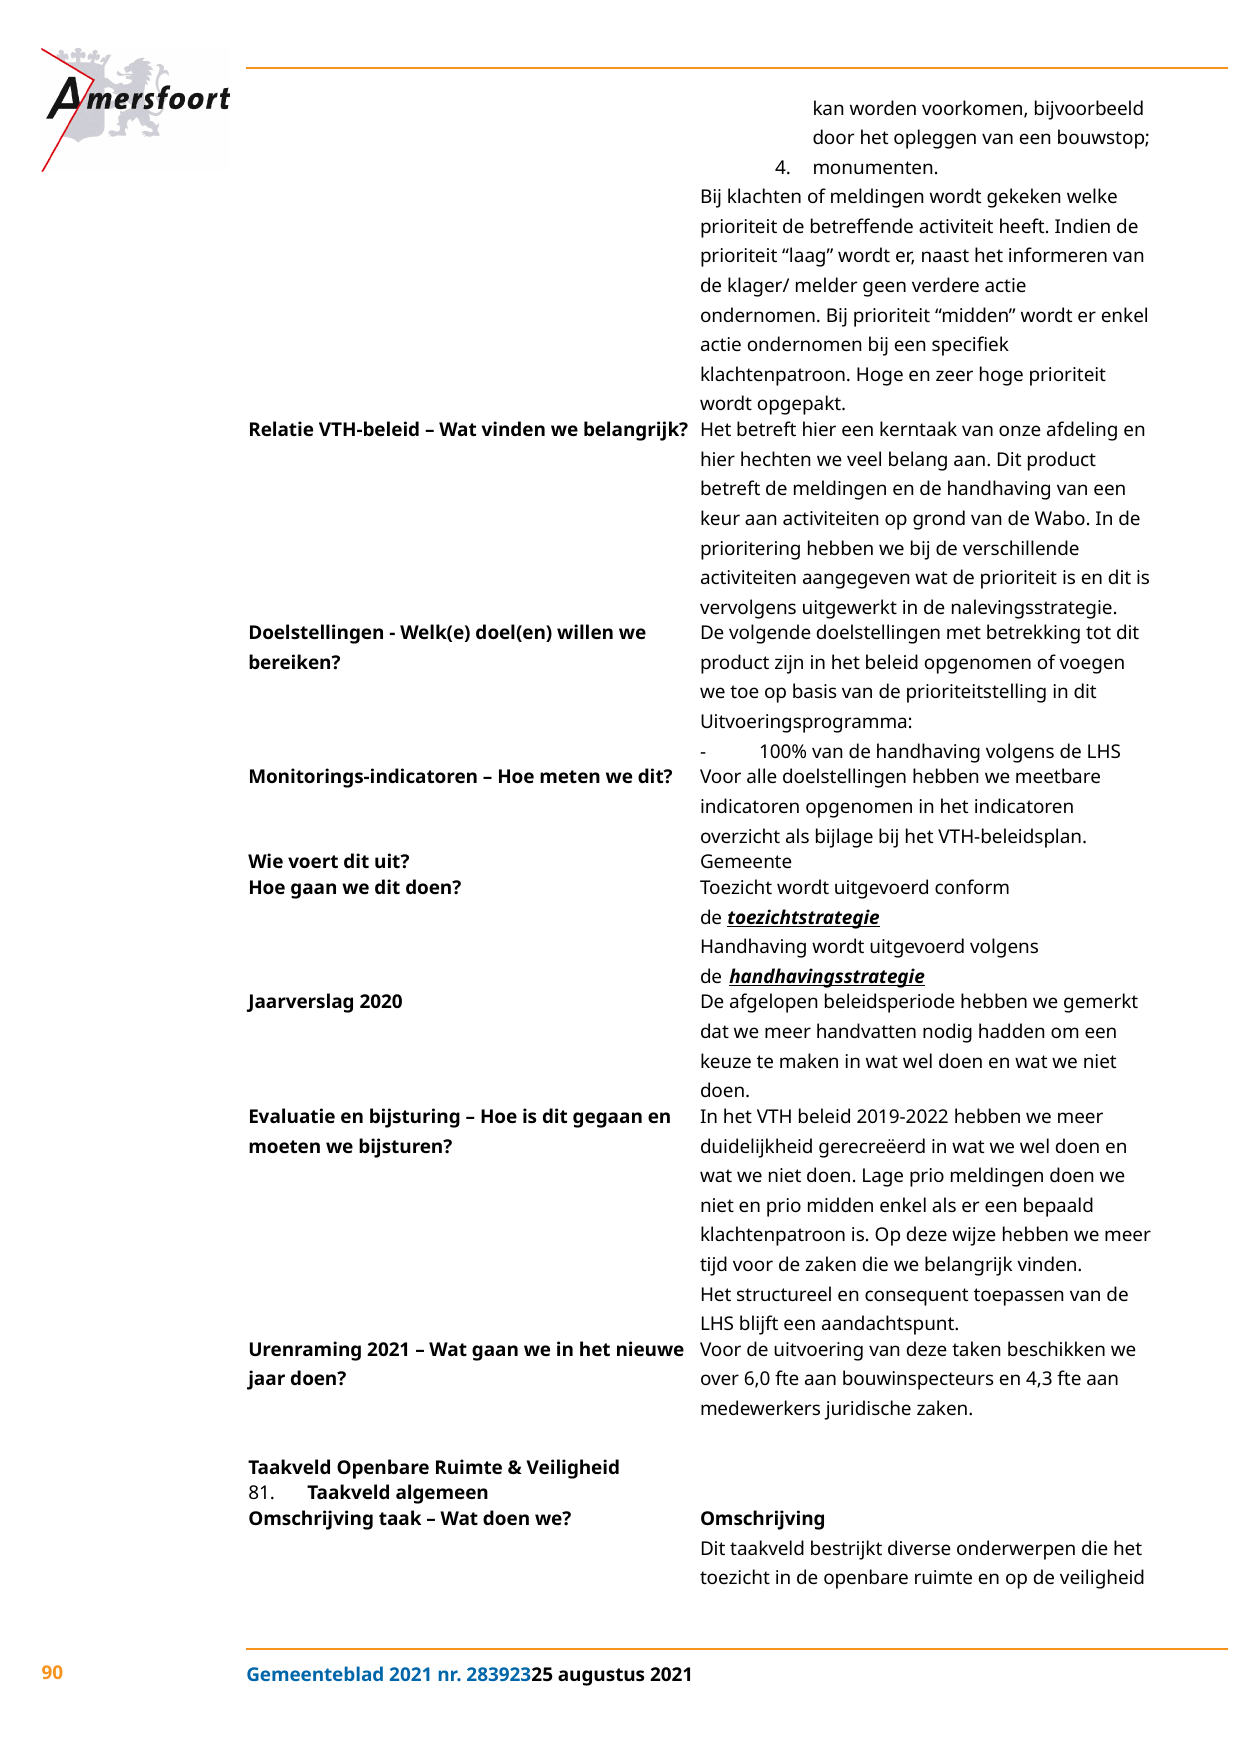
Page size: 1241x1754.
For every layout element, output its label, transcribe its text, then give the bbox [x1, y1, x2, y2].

table_cell Relatie VTH-beleid – Wat vinden we belangrijk? [248, 416, 700, 619]
table_cell Evaluatie en bijsturing – Hoe is dit gegaan en moeten we bijsturen? [248, 1103, 700, 1336]
table_cell De volgende doelstellingen met betrekking tot dit product zijn in het beleid opgenomen of voegen we toe op basis van de prioriteitstelling in dit Uitvoeringsprogramma: 100% van de handhaving volgens de LHS [700, 620, 1152, 764]
table_cell Jaarverslag 2020 [248, 989, 700, 1103]
picture [41, 47, 231, 172]
table_cell Voor alle doelstellingen hebben we meetbare indicatoren opgenomen in het indicatoren overzicht als bijlage bij het VTH-beleidsplan. [700, 764, 1152, 848]
table_cell De afgelopen beleidsperiode hebben we gemerkt dat we meer handvatten nodig hadden om een keuze te maken in wat wel doen en wat we niet doen. [700, 989, 1152, 1103]
table_cell Het betreft hier een kerntaak van onze afdeling en hier hechten we veel belang aan. Dit product betreft de meldingen en de handhaving van een keur aan activiteiten op grond van de Wabo. In de prioritering hebben we bij de verschillende activiteiten aangegeven wat de prioriteit is en dit is vervolgens uitgewerkt in de nalevingsstrategie. [700, 416, 1152, 619]
table_cell Omschrijving Dit taakveld bestrijkt diverse onderwerpen die het toezicht in de openbare ruimte en op de veiligheid [700, 1505, 1152, 1590]
table_cell Omschrijving taak – Wat doen we? [248, 1505, 700, 1590]
table_cell Doelstellingen - Welk(e) doel(en) willen we bereiken? [248, 620, 700, 764]
table_cell In het VTH beleid 2019-2022 hebben we meer duidelijkheid gerecreëerd in wat we wel doen en wat we niet doen. Lage prio meldingen doen we niet en prio midden enkel als er een bepaald klachtenpatroon is. Op deze wijze hebben we meer tijd voor de zaken die we belangrijk vinden. Het structureel en consequent toepassen van de LHS blijft een aandachtspunt. [700, 1103, 1152, 1336]
table_cell Hoe gaan we dit doen? [248, 874, 700, 989]
table_cell Monitorings-indicatoren – Hoe meten we dit? [248, 764, 700, 848]
table_cell Voor de uitvoering van deze taken beschikken we over 6,0 fte aan bouwinspecteurs en 4,3 fte aan medewerkers juridische zaken. [700, 1336, 1152, 1421]
table_cell Wie voert dit uit? [248, 849, 700, 874]
table_cell Toezicht wordt uitgevoerd conform de toezichtstrategie Handhaving wordt uitgevoerd volgens de handhavingsstrategie [700, 874, 1152, 989]
table_cell Gemeente [700, 849, 1152, 874]
table_cell kan worden voorkomen, bijvoorbeeld door het opleggen van een bouwstop; monumenten. Bij klachten of meldingen wordt gekeken welke prioriteit de betreffende activiteit heeft. Indien de prioriteit “laag” wordt er, naast het informeren van de klager/ melder geen verdere actie ondernomen. Bij prioriteit “midden” wordt er enkel actie ondernomen bij een specifiek klachtenpatroon. Hoge en zeer hoge prioriteit wordt opgepakt. [700, 95, 1152, 416]
table_cell [248, 95, 700, 416]
table_cell Taakveld algemeen [248, 1480, 1152, 1505]
table_cell Urenraming 2021 – Wat gaan we in het nieuwe jaar doen? [248, 1336, 700, 1421]
table_header Taakveld Openbare Ruimte & Veiligheid [248, 1454, 1152, 1479]
